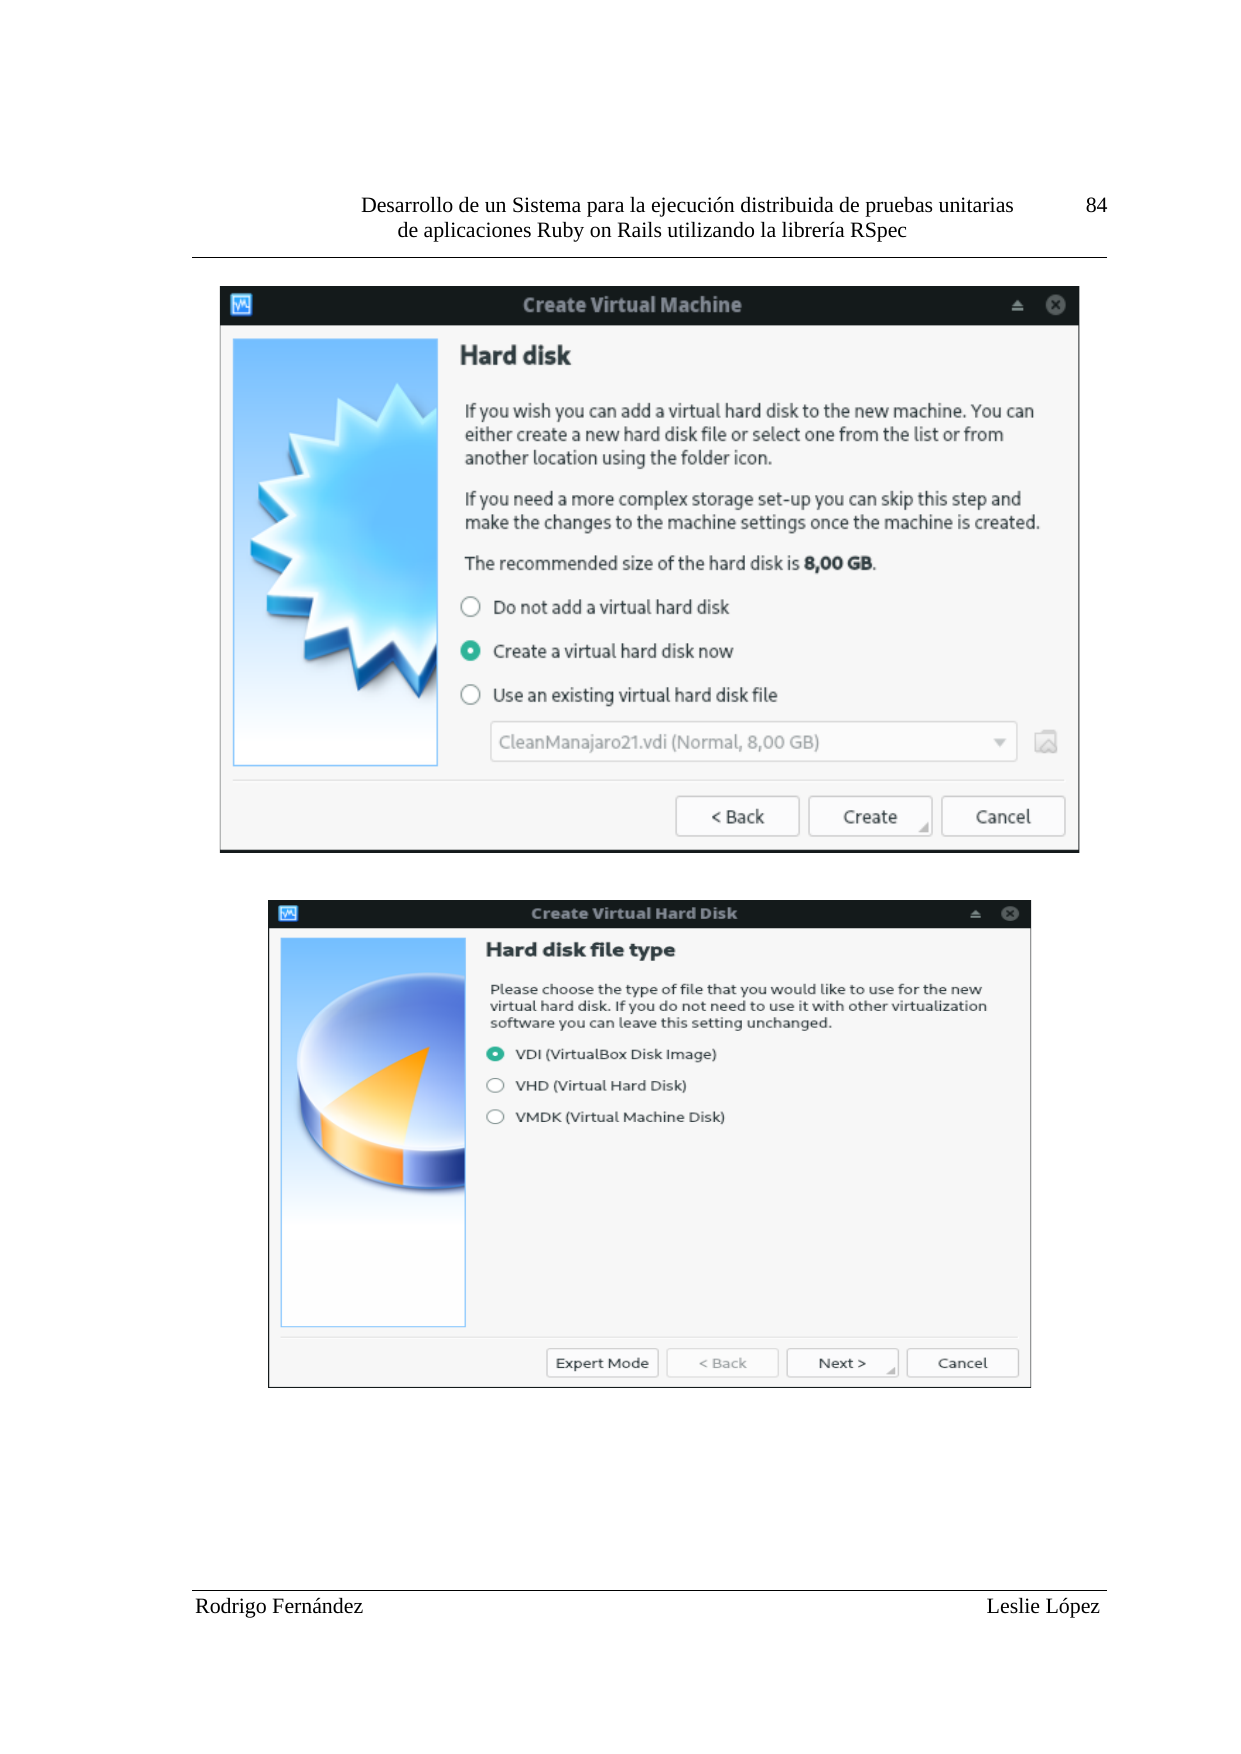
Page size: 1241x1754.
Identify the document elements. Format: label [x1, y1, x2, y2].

picture [219, 286, 1080, 853]
picture [268, 900, 1032, 1388]
